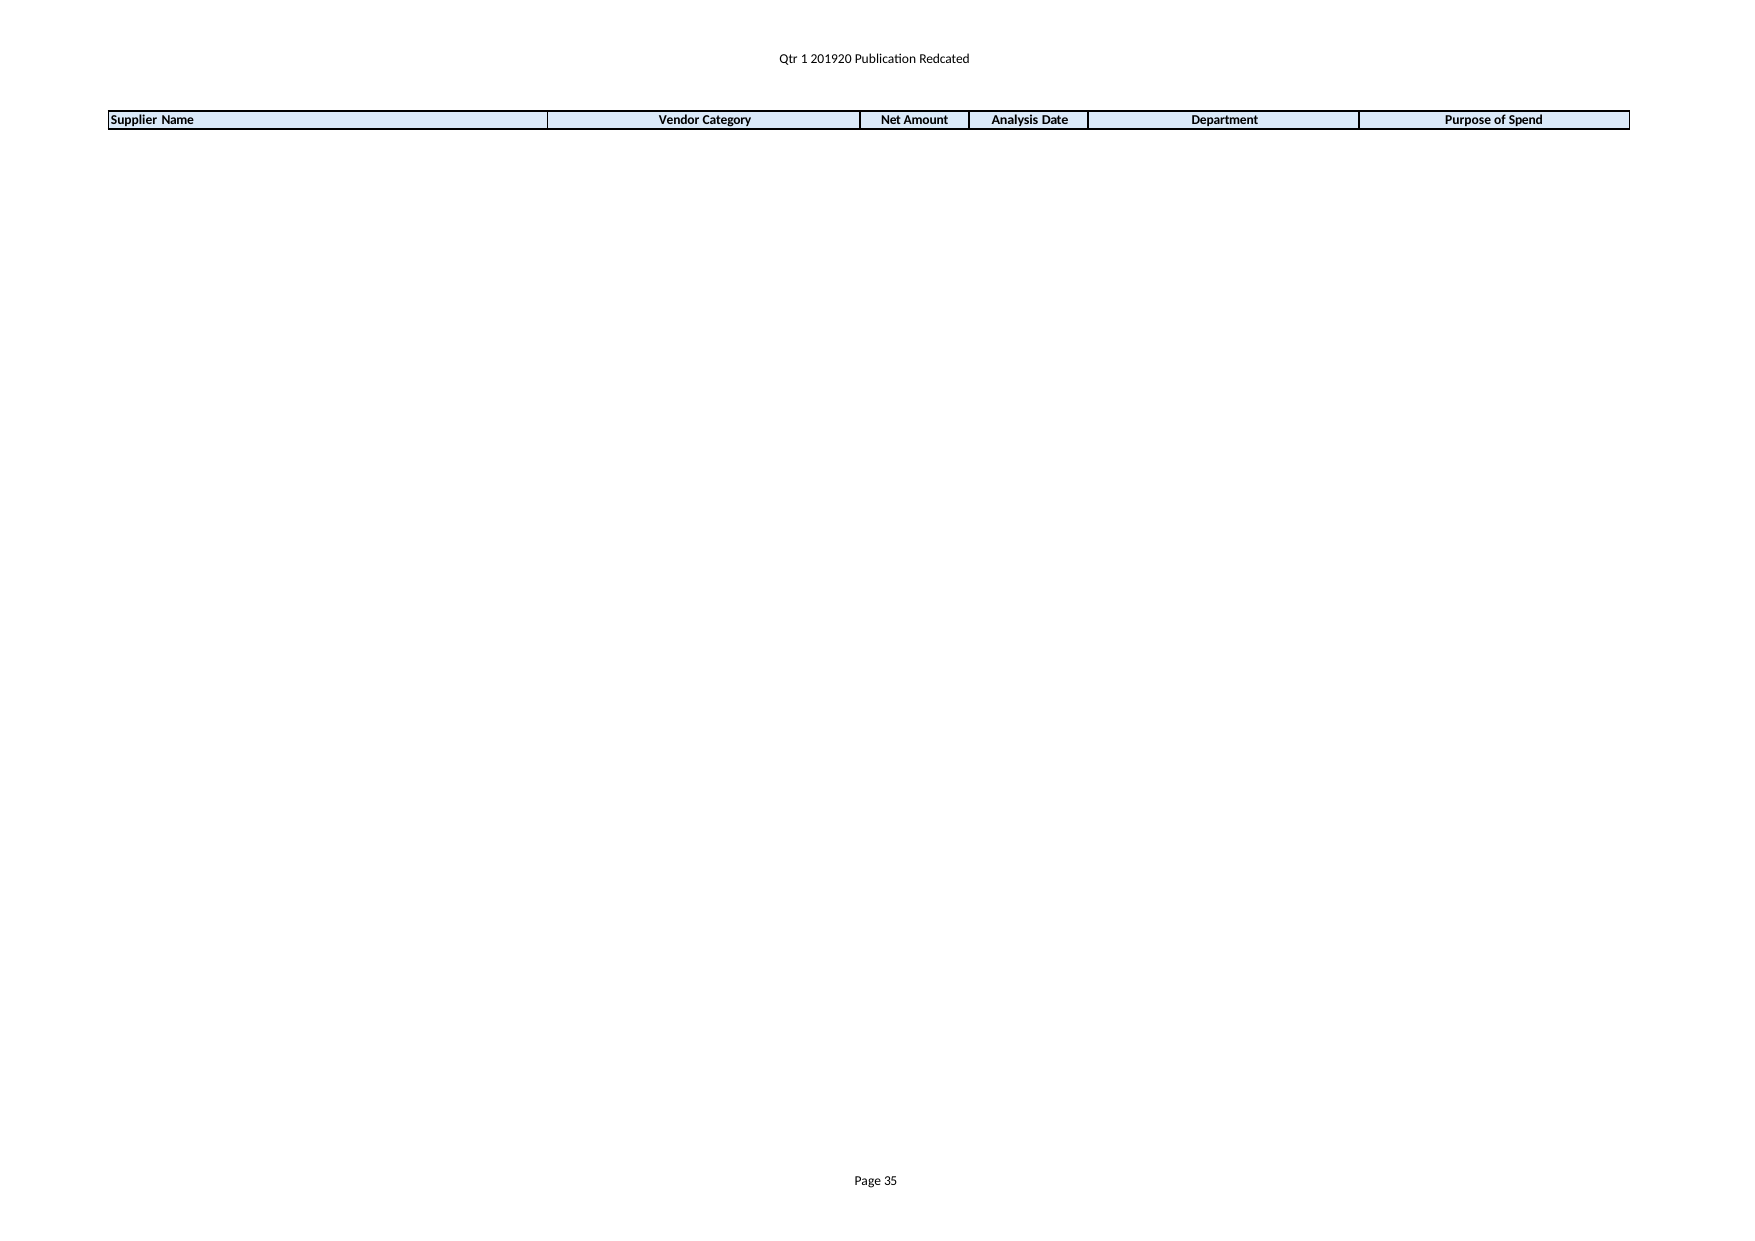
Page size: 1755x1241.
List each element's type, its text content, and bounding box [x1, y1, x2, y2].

table_header Vendor Category [548, 112, 859, 128]
table_header Department [1089, 112, 1358, 128]
table_header Purpose of Spend [1360, 112, 1629, 128]
table_header Net Amount [861, 112, 968, 128]
table_header Analysis Date [970, 112, 1087, 128]
table_header Supplier Name [109, 112, 547, 128]
